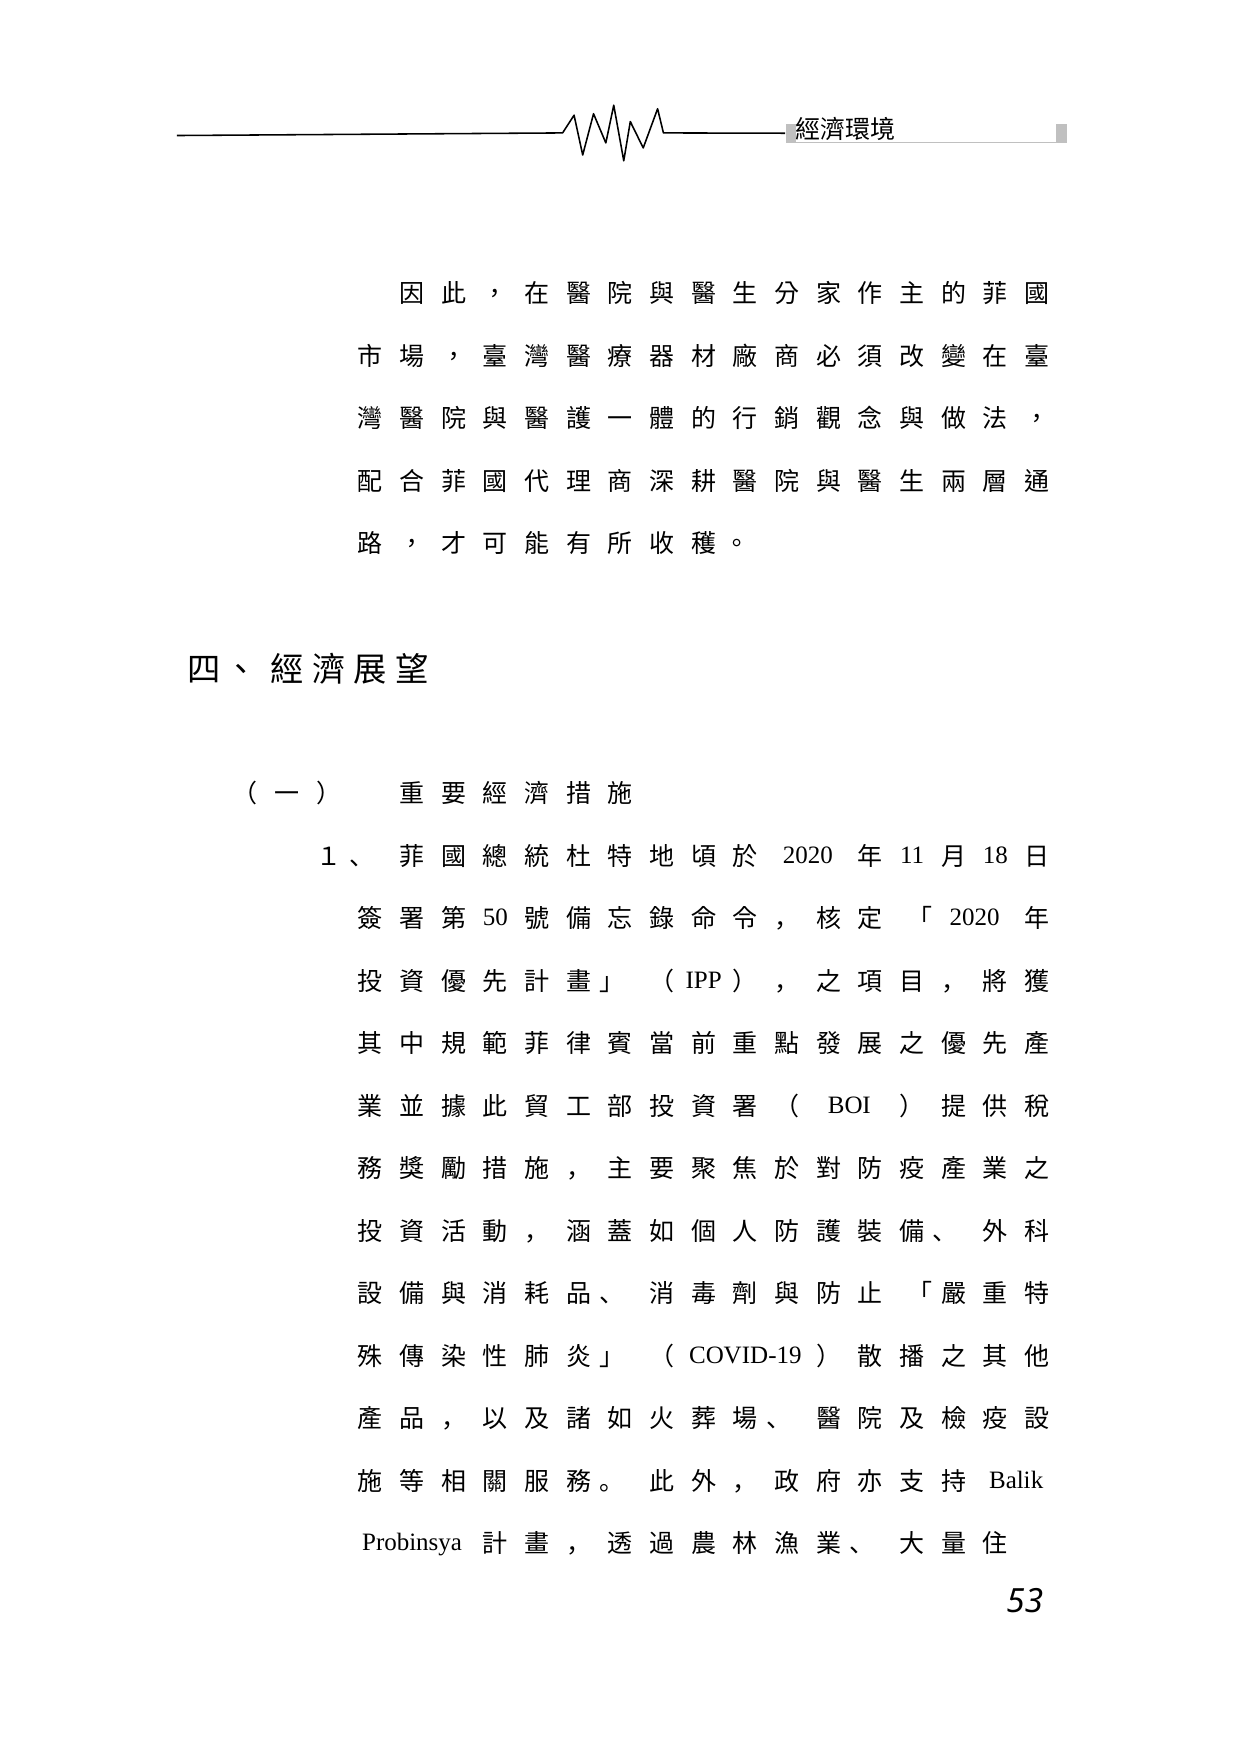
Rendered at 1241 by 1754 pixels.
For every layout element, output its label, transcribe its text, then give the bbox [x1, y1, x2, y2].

text １、菲國總統杜特地頃於2020年11月18日簽署第50號備忘錄命令，核定「2020年投資優先計畫」（IPP），之項目，將獲其中規範菲律賓當前重點發展之優先產業並據此貿工部投資署（BOI）提供稅務獎勵措施，主要聚焦於對防疫產業之投資活動，涵蓋如個人防護裝備、外科設備與消耗品、消毒劑與防止「嚴重特殊傳染性肺炎」（COVID-19）散播之其他產品，以及諸如火葬場、醫院及檢疫設施等相關服務。此外，政府亦支持Balik Probinsya計畫，透過農林漁業、大量住 [281, 813, 1058, 1563]
text 因此，在醫院與醫生分家作主的菲國市場，臺灣醫療器材廠商必須改變在臺灣醫院與醫護一體的行銷觀念與做法，配合菲國代理商深耕醫院與醫生兩層通路，才可能有所收穫。 [330, 250, 1058, 563]
text （一） 重要經濟措施 [207, 750, 1058, 813]
text 四、經濟展望 [183, 625, 1058, 688]
